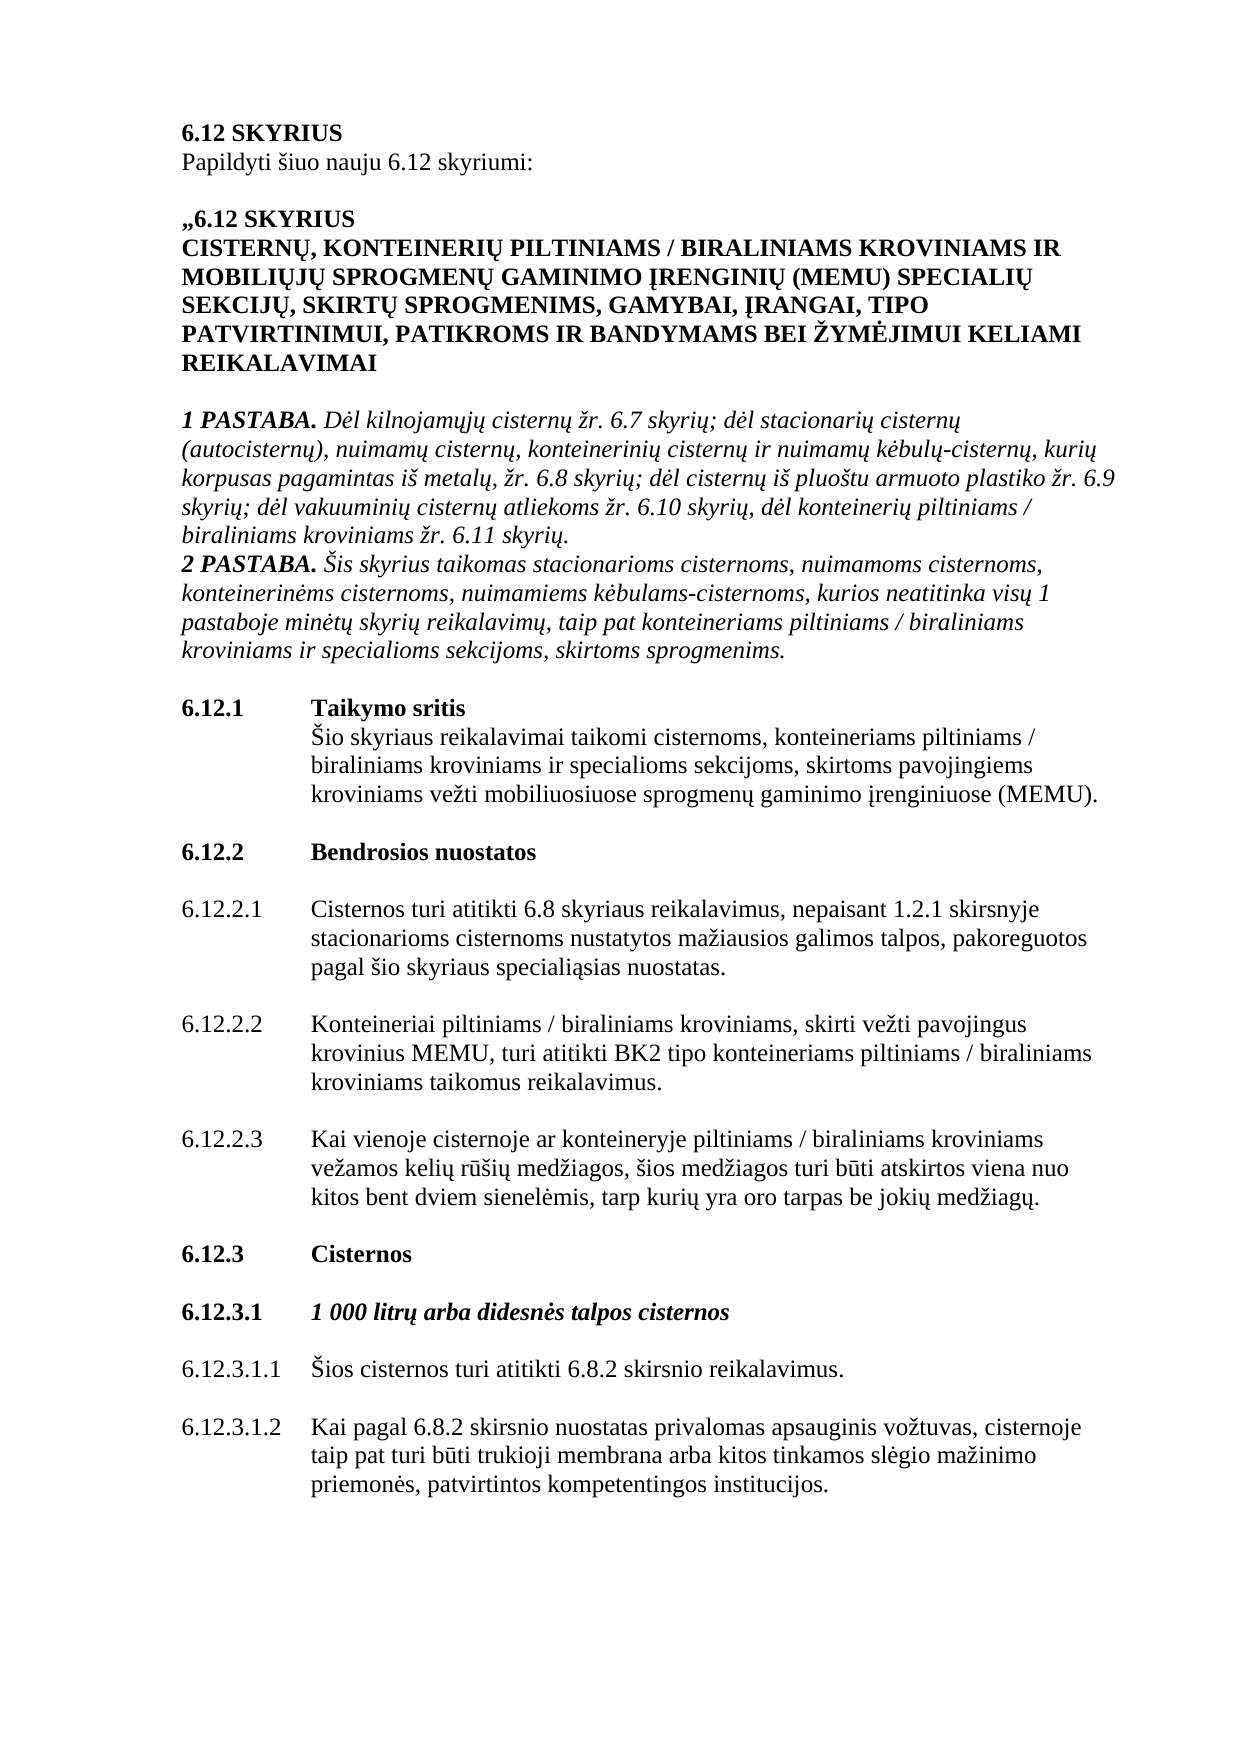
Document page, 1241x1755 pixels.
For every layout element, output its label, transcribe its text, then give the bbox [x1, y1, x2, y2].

table_cell Taikymo sritis Šio skyriaus reikalavimai taikomi cisternoms, konteineriams piltiniams / biraliniams kroviniams ir specialioms sekcijoms, skirtoms pavojingiems kroviniams vežti mobiliuosiuose sprogmenų gaminimo įrenginiuose (MEMU). [306, 693, 1122, 837]
table_cell Kai vienoje cisternoje ar konteineryje piltiniams / biraliniams kroviniams vežamos kelių rūšių medžiagos, šios medžiagos turi būti atskirtos viena nuo kitos bent dviem sienelėmis, tarp kurių yra oro tarpas be jokių medžiagų. [306, 1124, 1122, 1239]
table_cell Konteineriai piltiniams / biraliniams kroviniams, skirti vežti pavojingus krovinius MEMU, turi atitikti BK2 tipo konteineriams piltiniams / biraliniams kroviniams taikomus reikalavimus. [306, 1009, 1122, 1124]
table_cell Kai pagal 6.8.2 skirsnio nuostatas privalomas apsauginis vožtuvas, cisternoje taip pat turi būti trukioji membrana arba kitos tinkamos slėgio mažinimo priemonės, patvirtintos kompetentingos institucijos. [306, 1412, 1122, 1527]
table_cell 6.12.3.1.2 [177, 1412, 306, 1527]
table_cell 1 000 litrų arba didesnės talpos cisternos [306, 1297, 1122, 1354]
table_cell 6.12.3 [177, 1239, 306, 1297]
table_cell Bendrosios nuostatos [306, 837, 1122, 894]
table_cell Cisternos [306, 1239, 1122, 1297]
table_cell Šios cisternos turi atitikti 6.8.2 skirsnio reikalavimus. [306, 1354, 1122, 1412]
table_cell 6.12.2 [177, 837, 306, 894]
table_cell 6.12.3.1 [177, 1297, 306, 1354]
table_cell 6.12.2.1 [177, 894, 306, 1009]
table_cell 6.12.2.2 [177, 1009, 306, 1124]
table_cell 6.12.3.1.1 [177, 1354, 306, 1412]
table_cell 6.12 SKYRIUS Papildyti šiuo nauju 6.12 skyriumi: „6.12 SKYRIUS CISTERNŲ, KONTEINERIŲ PILTINIAMS / BIRALINIAMS KROVINIAMS IR MOBILIŲJŲ SPROGMENŲ GAMINIMO ĮRENGINIŲ (MEMU) SPECIALIŲ SEKCIJŲ, SKIRTŲ SPROGMENIMS, GAMYBAI, ĮRANGAI, TIPO PATVIRTINIMUI, PATIKROMS IR BANDYMAMS BEI ŽYMĖJIMUI KELIAMI REIKALAVIMAI 1 PASTABA. Dėl kilnojamųjų cisternų žr. 6.7 skyrių; dėl stacionarių cisternų (autocisternų), nuimamų cisternų, konteinerinių cisternų ir nuimamų kėbulų-cisternų, kurių korpusas pagamintas iš metalų, žr. 6.8 skyrių; dėl cisternų iš pluoštu armuoto plastiko žr. 6.9 skyrių; dėl vakuuminių cisternų atliekoms žr. 6.10 skyrių, dėl konteinerių piltiniams / biraliniams kroviniams žr. 6.11 skyrių. 2 PASTABA. Šis skyrius taikomas stacionarioms cisternoms, nuimamoms cisternoms, konteinerinėms cisternoms, nuimamiems kėbulams-cisternoms, kurios neatitinka visų 1 pastaboje minėtų skyrių reikalavimų, taip pat konteineriams piltiniams / biraliniams kroviniams ir specialioms sekcijoms, skirtoms sprogmenims. [177, 118, 1122, 693]
table_cell 6.12.2.3 [177, 1124, 306, 1239]
table_cell 6.12.1 [177, 693, 306, 837]
table_cell Cisternos turi atitikti 6.8 skyriaus reikalavimus, nepaisant 1.2.1 skirsnyje stacionarioms cisternoms nustatytos mažiausios galimos talpos, pakoreguotos pagal šio skyriaus specialiąsias nuostatas. [306, 894, 1122, 1009]
